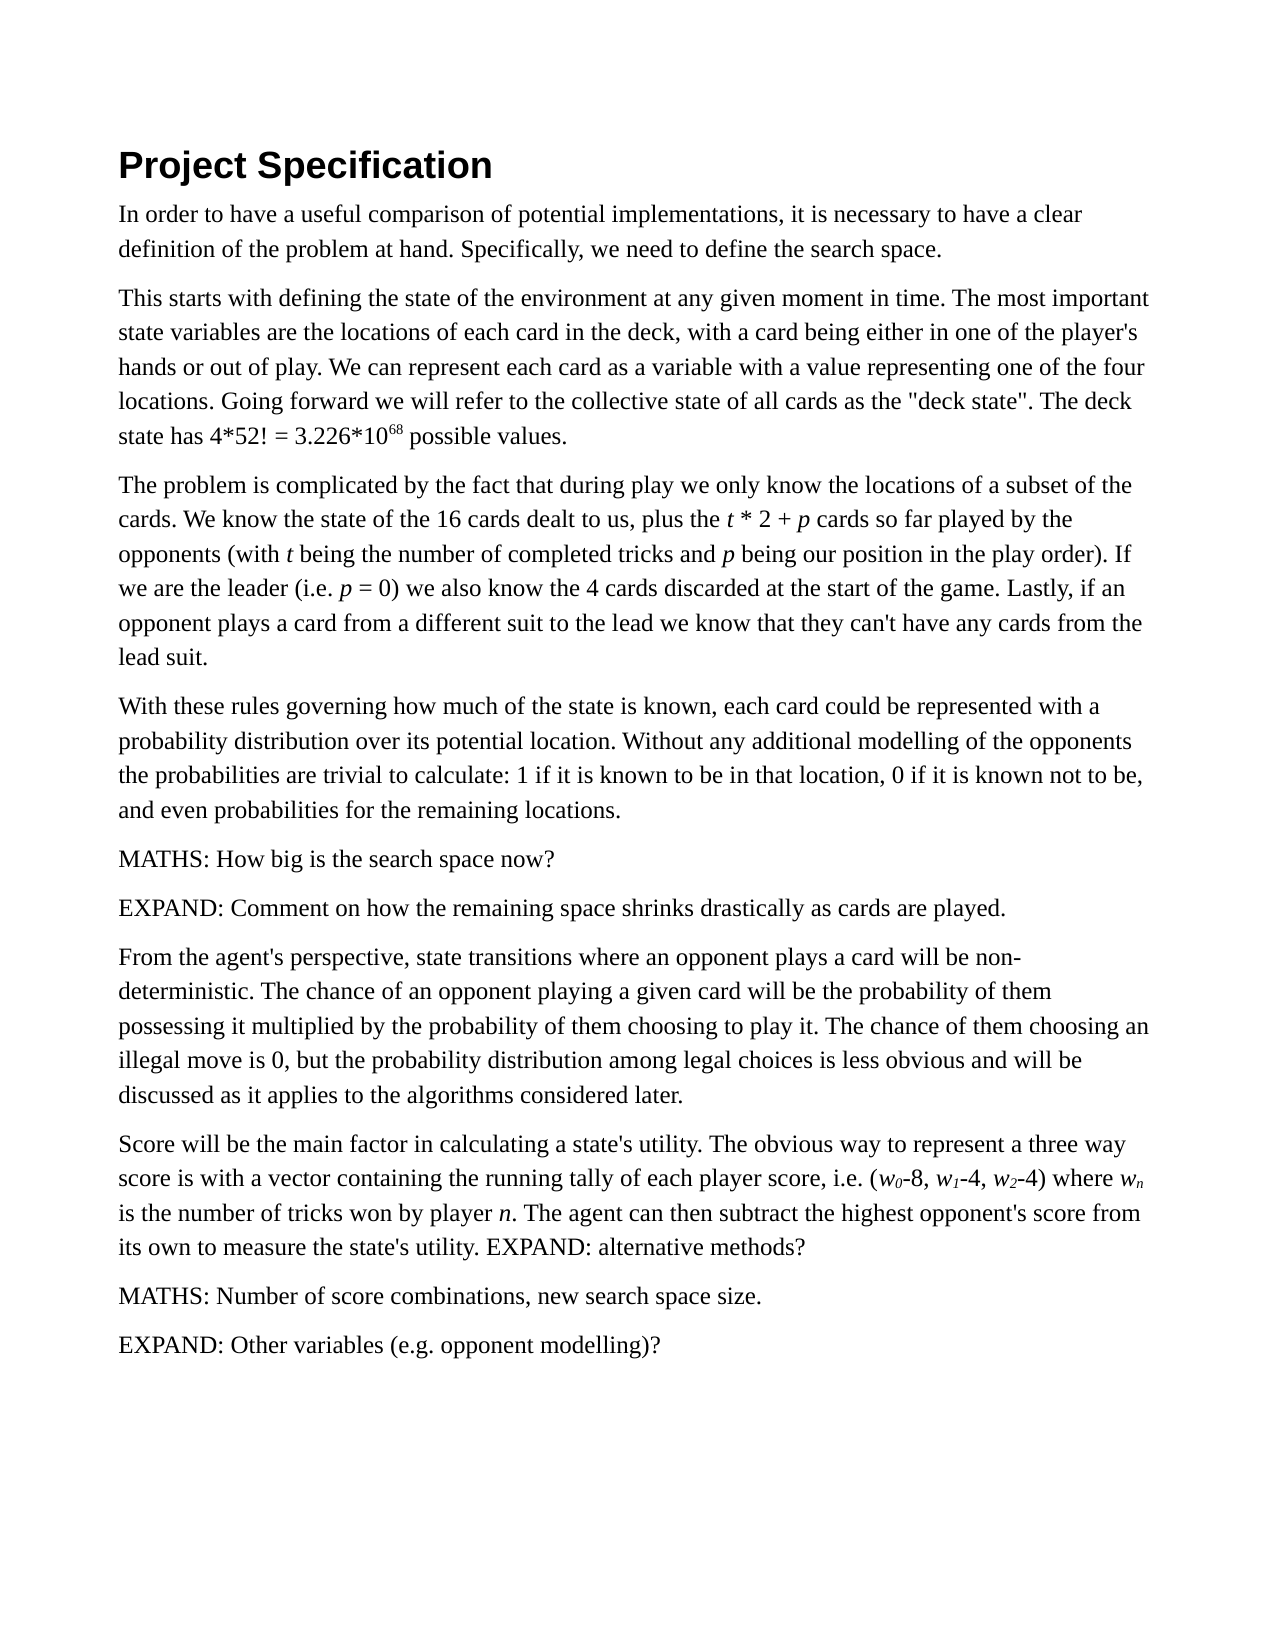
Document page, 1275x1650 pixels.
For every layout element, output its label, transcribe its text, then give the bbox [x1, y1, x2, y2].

text MATHS: How big is the search space now? [118, 844, 1157, 872]
text Score will be the main factor in calculating a state's utility. The obvious way to represent a three way score is with a vector containing the running tally of each player score, i.e. (w0-8, w1-4, w2-4) where wn is the number of tricks won by player n. The agent can then subtract the highest opponent's score from its own to measure the state's utility. EXPAND: alternative methods? [118, 1129, 1157, 1261]
subtitle Project Specification [118, 143, 1157, 187]
text The problem is complicated by the fact that during play we only know the locations of a subset of the cards. We know the state of the 16 cards dealt to us, plus the t * 2 + p cards so far played by the opponents (with t being the number of completed tricks and p being our position in the play order). If we are the leader (i.e. p = 0) we also know the 4 cards discarded at the start of the game. Lastly, if an opponent plays a card from a different suit to the lead we know that they can't have any cards from the lead suit. [118, 470, 1157, 671]
text From the agent's perspective, state transitions where an opponent plays a card will be non-deterministic. The chance of an opponent playing a given card will be the probability of them possessing it multiplied by the probability of them choosing to play it. The chance of them choosing an illegal move is 0, but the probability distribution among legal choices is less obvious and will be discussed as it applies to the algorithms considered later. [118, 942, 1157, 1108]
text MATHS: Number of score combinations, new search space size. [118, 1281, 1157, 1310]
text This starts with defining the state of the environment at any given moment in time. The most important state variables are the locations of each card in the deck, with a card being either in one of the player's hands or out of play. We can represent each card as a variable with a value representing one of the four locations. Going forward we will refer to the collective state of all cards as the "deck state". The deck state has 4*52! = 3.226*1068 possible values. [118, 283, 1157, 449]
text EXPAND: Other variables (e.g. opponent modelling)? [118, 1330, 1157, 1359]
text With these rules governing how much of the state is known, each card could be represented with a probability distribution over its potential location. Without any additional modelling of the opponents the probabilities are trivial to calculate: 1 if it is known to be in that location, 0 if it is known not to be, and even probabilities for the remaining locations. [118, 691, 1157, 823]
text In order to have a useful comparison of potential implementations, it is necessary to have a clear definition of the problem at hand. Specifically, we need to define the search space. [118, 199, 1157, 262]
text EXPAND: Comment on how the remaining space shrinks drastically as cards are played. [118, 893, 1157, 922]
